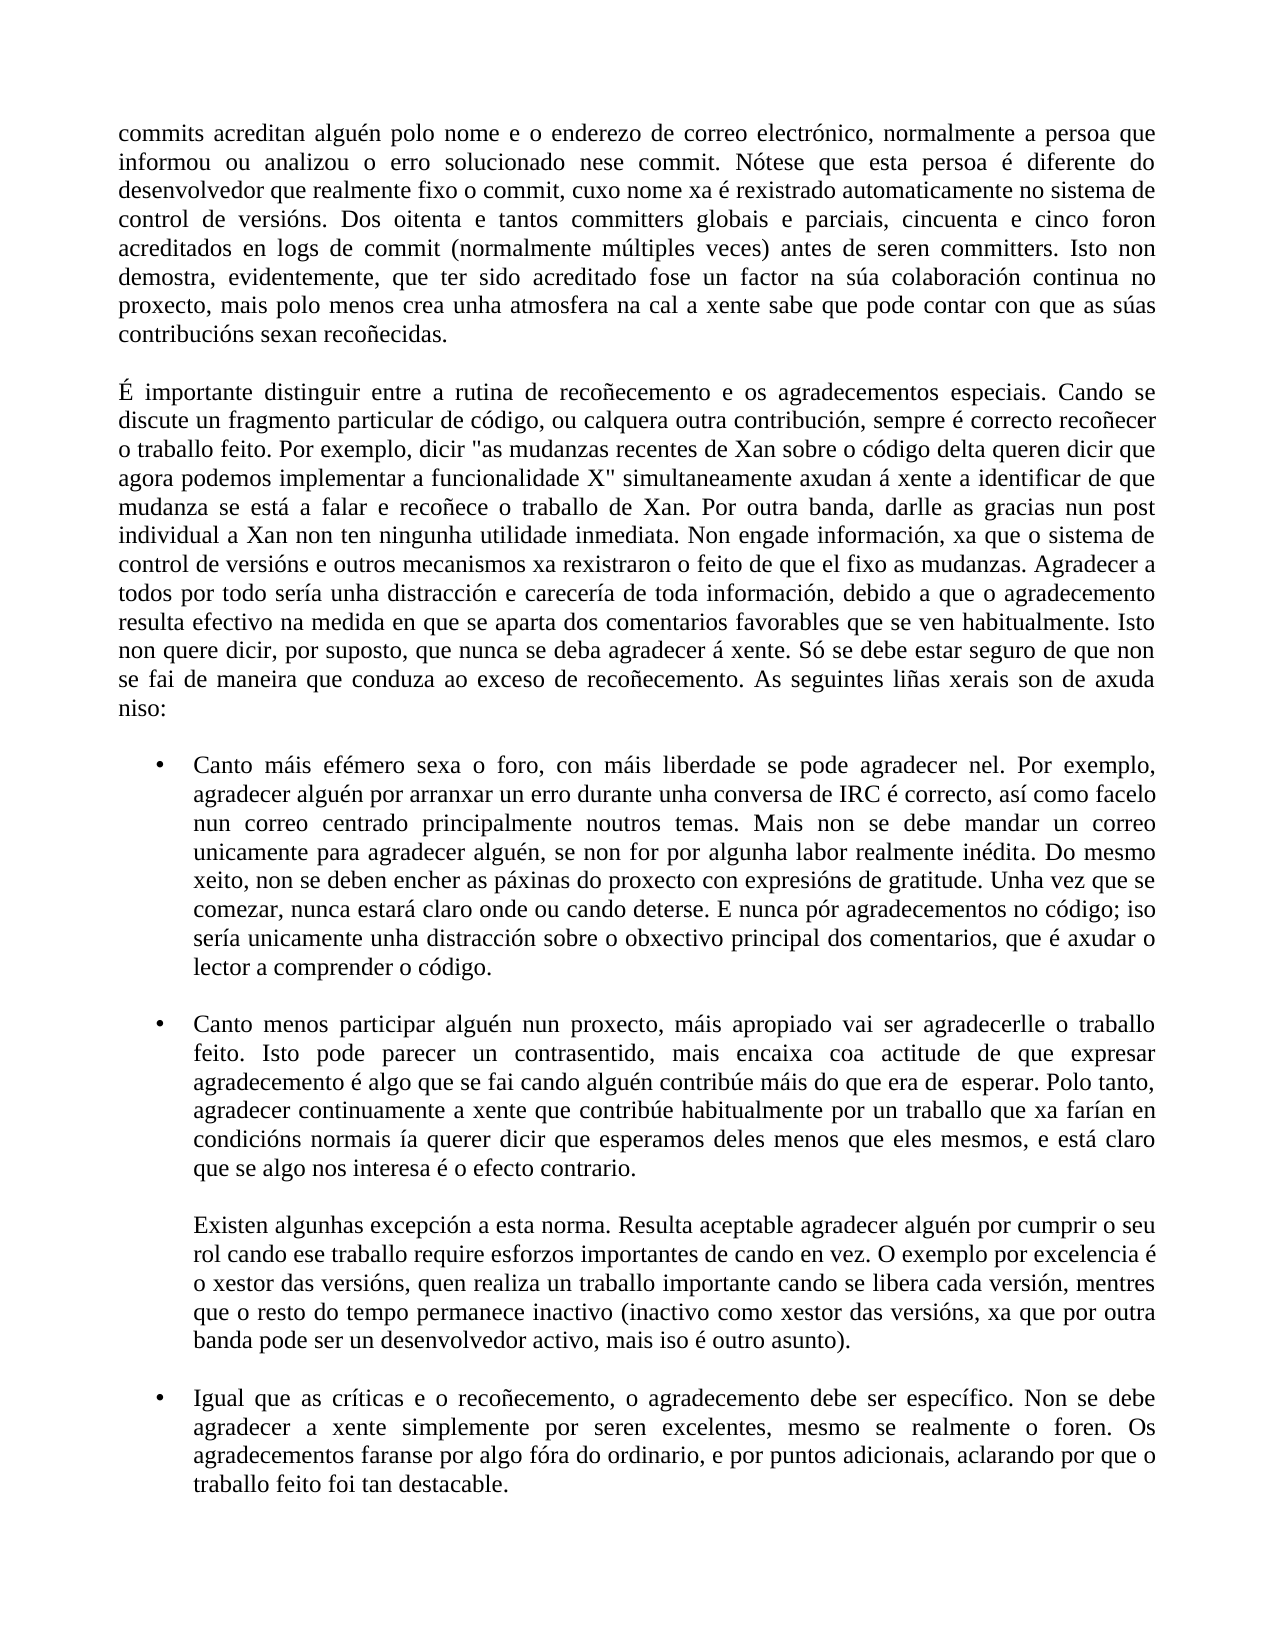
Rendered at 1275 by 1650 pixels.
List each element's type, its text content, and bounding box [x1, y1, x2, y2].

text commits acreditan alguén polo nome e o enderezo de correo electrónico, normalmente a persoa que informou ou analizou o erro solucionado nese commit. Nótese que esta persoa é diferente do desenvolvedor que realmente fixo o commit, cuxo nome xa é rexistrado automaticamente no sistema de control de versións. Dos oitenta e tantos committers globais e parciais, cincuenta e cinco foron acreditados en logs de commit (normalmente múltiples veces) antes de seren committers. Isto non demostra, evidentemente, que ter sido acreditado fose un factor na súa colaboración continua no proxecto, mais polo menos crea unha atmosfera na cal a xente sabe que pode contar con que as súas contribucións sexan recoñecidas. [118, 118, 1157, 348]
list Canto menos participar alguén nun proxecto, máis apropiado vai ser agradecerlle o traballo feito. Isto pode parecer un contrasentido, mais encaixa coa actitude de que expresar agradecemento é algo que se fai cando alguén contribúe máis do que era de esperar. Polo tanto, agradecer continuamente a xente que contribúe habitualmente por un traballo que xa farían en condicións normais ía querer dicir que esperamos deles menos que eles mesmos, e está claro que se algo nos interesa é o efecto contrario. [156, 1009, 1157, 1182]
list Canto máis efémero sexa o foro, con máis liberdade se pode agradecer nel. Por exemplo, agradecer alguén por arranxar un erro durante unha conversa de IRC é correcto, así como facelo nun correo centrado principalmente noutros temas. Mais non se debe mandar un correo unicamente para agradecer alguén, se non for por algunha labor realmente inédita. Do mesmo xeito, non se deben encher as páxinas do proxecto con expresións de gratitude. Unha vez que se comezar, nunca estará claro onde ou cando deterse. E nunca pór agradecementos no código; iso sería unicamente unha distracción sobre o obxectivo principal dos comentarios, que é axudar o lector a comprender o código. [156, 751, 1157, 981]
list Existen algunhas excepción a esta norma. Resulta aceptable agradecer alguén por cumprir o seu rol cando ese traballo require esforzos importantes de cando en vez. O exemplo por excelencia é o xestor das versións, quen realiza un traballo importante cando se libera cada versión, mentres que o resto do tempo permanece inactivo (inactivo como xestor das versións, xa que por outra banda pode ser un desenvolvedor activo, mais iso é outro asunto). [156, 1211, 1157, 1354]
list Igual que as críticas e o recoñecemento, o agradecemento debe ser específico. Non se debe agradecer a xente simplemente por seren excelentes, mesmo se realmente o foren. Os agradecementos faranse por algo fóra do ordinario, e por puntos adicionais, aclarando por que o traballo feito foi tan destacable. [156, 1383, 1157, 1498]
text É importante distinguir entre a rutina de recoñecemento e os agradecementos especiais. Cando se discute un fragmento particular de código, ou calquera outra contribución, sempre é correcto recoñecer o traballo feito. Por exemplo, dicir "as mudanzas recentes de Xan sobre o código delta queren dicir que agora podemos implementar a funcionalidade X" simultaneamente axudan á xente a identificar de que mudanza se está a falar e recoñece o traballo de Xan. Por outra banda, darlle as gracias nun post individual a Xan non ten ningunha utilidade inmediata. Non engade información, xa que o sistema de control de versións e outros mecanismos xa rexistraron o feito de que el fixo as mudanzas. Agradecer a todos por todo sería unha distracción e carecería de toda información, debido a que o agradecemento resulta efectivo na medida en que se aparta dos comentarios favorables que se ven habitualmente. Isto non quere dicir, por suposto, que nunca se deba agradecer á xente. Só se debe estar seguro de que non se fai de maneira que conduza ao exceso de recoñecemento. As seguintes liñas xerais son de axuda niso: [118, 377, 1157, 722]
